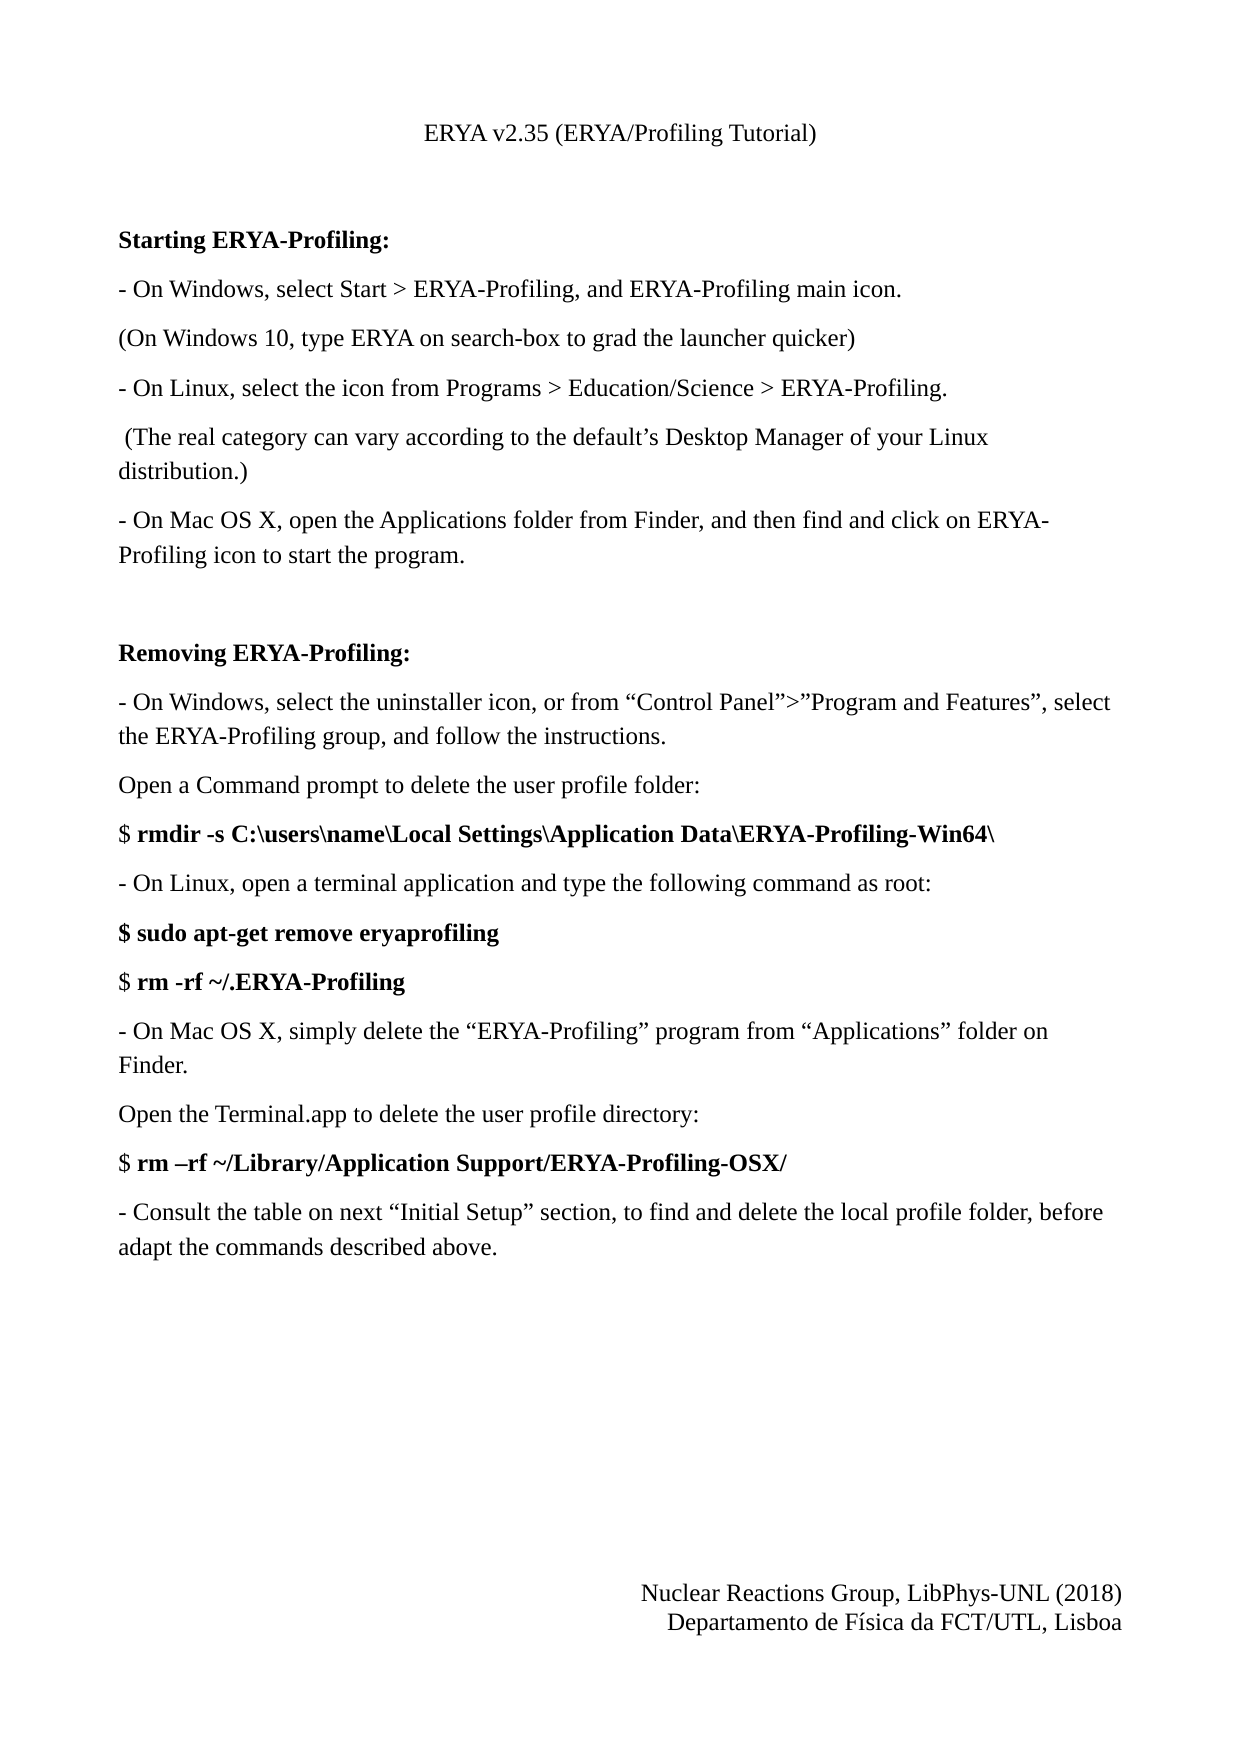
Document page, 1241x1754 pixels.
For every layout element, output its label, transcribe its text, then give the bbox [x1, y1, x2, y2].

text Open a Command prompt to delete the user profile folder: [118, 770, 1122, 799]
text - Consult the table on next “Initial Setup” section, to find and delete the local profile folder, before adapt the commands described above. [118, 1197, 1122, 1261]
text - On Windows, select Start > ERYA-Profiling, and ERYA-Profiling main icon. [118, 274, 1122, 303]
text - On Mac OS X, simply delete the “ERYA-Profiling” program from “Applications” folder on Finder. [118, 1016, 1122, 1079]
text Starting ERYA-Profiling: [118, 225, 1122, 254]
text Removing ERYA-Profiling: [118, 638, 1122, 667]
text - On Linux, open a terminal application and type the following command as root: [118, 868, 1122, 897]
text $ sudo apt-get remove eryaprofiling [118, 918, 1122, 946]
text $ rmdir -s C:\users\name\Local Settings\Application Data\ERYA-Profiling-Win64\ [118, 819, 1122, 848]
text - On Windows, select the uninstaller icon, or from “Control Panel”>”Program and Features”, select the ERYA-Profiling group, and follow the instructions. [118, 687, 1122, 750]
text (On Windows 10, type ERYA on search-box to grad the launcher quicker) [118, 323, 1122, 352]
text - On Mac OS X, open the Applications folder from Finder, and then find and click on ERYA-Profiling icon to start the program. [118, 505, 1122, 568]
text $ rm –rf ~/Library/Application Support/ERYA-Profiling-OSX/ [118, 1148, 1122, 1177]
text $ rm -rf ~/.ERYA-Profiling [118, 967, 1122, 995]
text - On Linux, select the icon from Programs > Education/Science > ERYA-Profiling. [118, 373, 1122, 401]
text (The real category can vary according to the default’s Desktop Manager of your Linux distribution.) [118, 422, 1122, 485]
text Open the Terminal.app to delete the user profile directory: [118, 1099, 1122, 1128]
